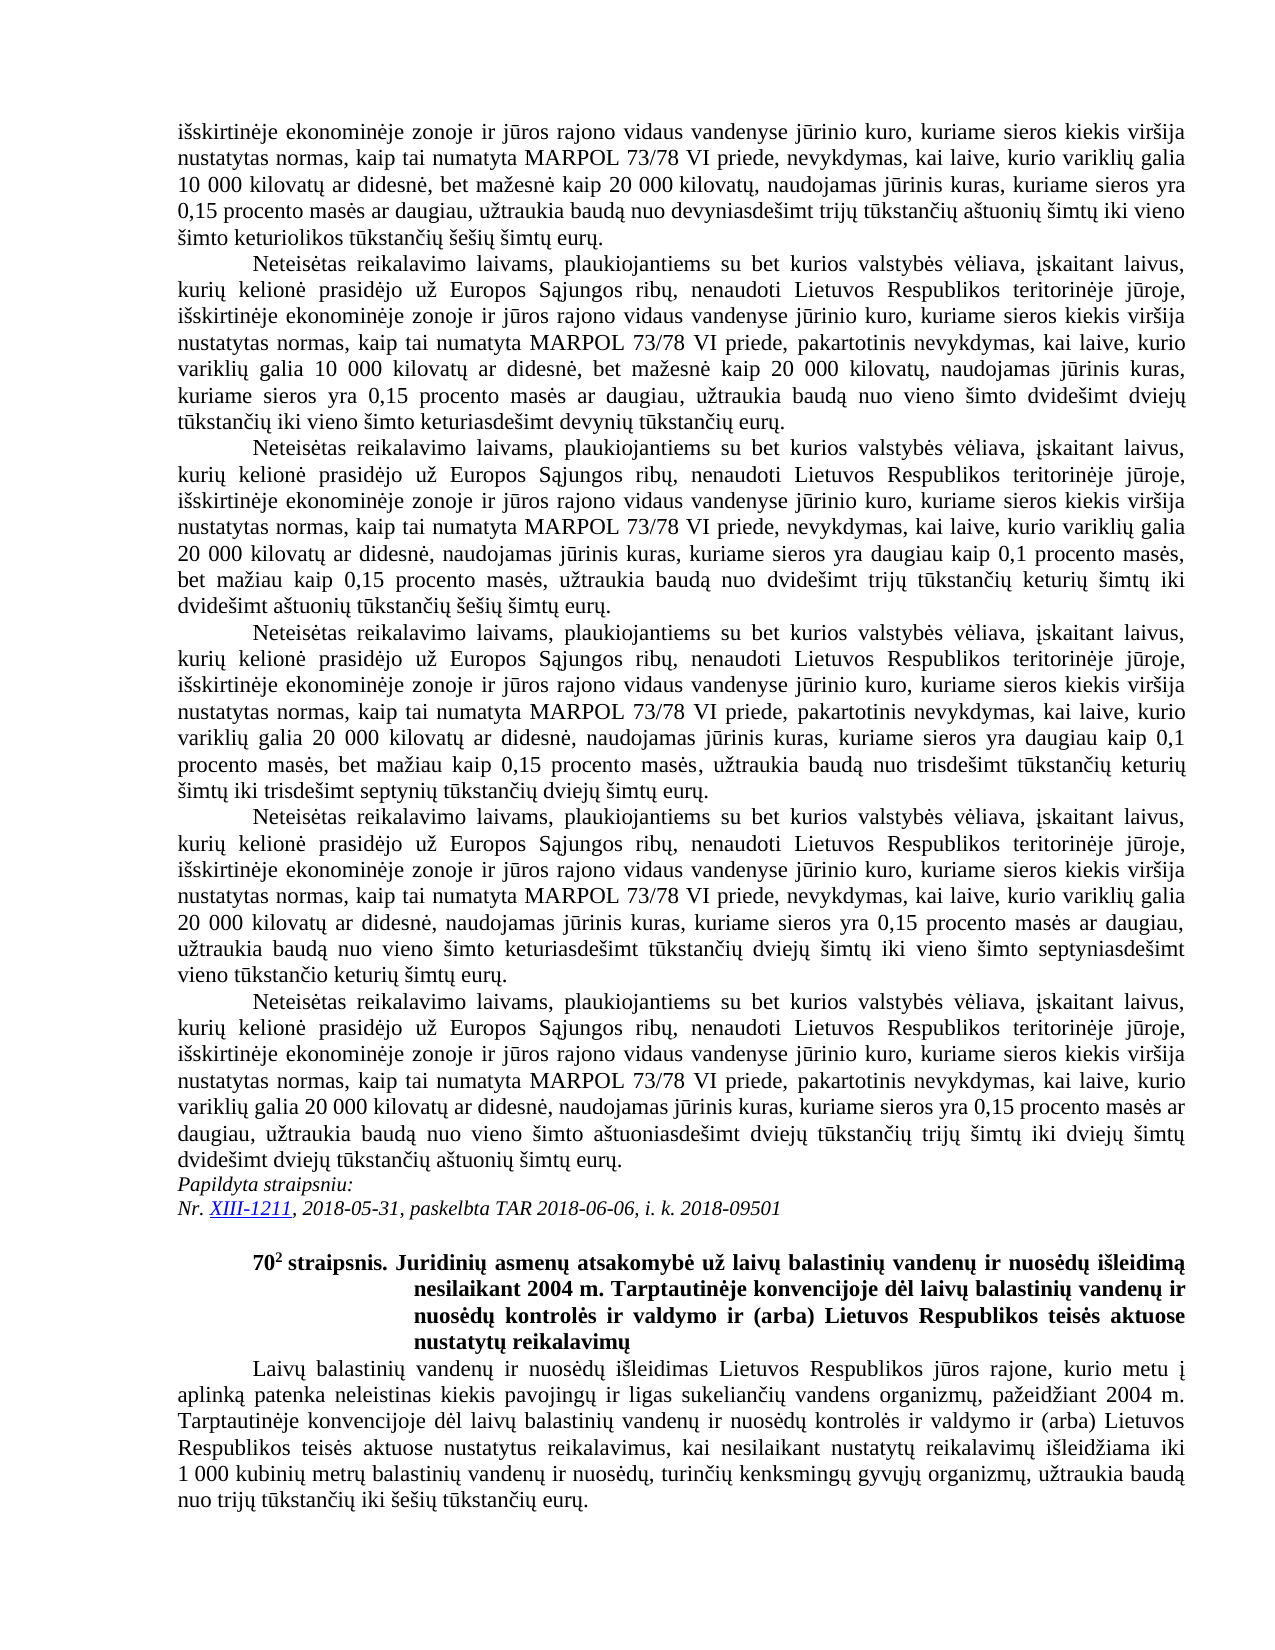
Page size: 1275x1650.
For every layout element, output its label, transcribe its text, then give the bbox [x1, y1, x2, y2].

text 702 straipsnis. Juridinių asmenų atsakomybė už laivų balastinių vandenų ir nuosėdų išleidimą nesilaikant 2004 m. Tarptautinėje konvencijoje dėl laivų balastinių vandenų ir nuosėdų kontrolės ir valdymo ir (arba) Lietuvos Respublikos teisės aktuose nustatytų reikalavimų [252, 1249, 1186, 1354]
text išskirtinėje ekonominėje zonoje ir jūros rajono vidaus vandenyse jūrinio kuro, kuriame sieros kiekis viršija nustatytas normas, kaip tai numatyta MARPOL 73/78 VI priede, nevykdymas, kai laive, kurio variklių galia 10 000 kilovatų ar didesnė, bet mažesnė kaip 20 000 kilovatų, naudojamas jūrinis kuras, kuriame sieros yra 0,15 procento masės ar daugiau, užtraukia baudą nuo devyniasdešimt trijų tūkstančių aštuonių šimtų iki vieno šimto keturiolikos tūkstančių šešių šimtų eurų. [177, 118, 1186, 250]
text Neteisėtas reikalavimo laivams, plaukiojantiems su bet kurios valstybės vėliava, įskaitant laivus, kurių kelionė prasidėjo už Europos Sąjungos ribų, nenaudoti Lietuvos Respublikos teritorinėje jūroje, išskirtinėje ekonominėje zonoje ir jūros rajono vidaus vandenyse jūrinio kuro, kuriame sieros kiekis viršija nustatytas normas, kaip tai numatyta MARPOL 73/78 VI priede, pakartotinis nevykdymas, kai laive, kurio variklių galia 20 000 kilovatų ar didesnė, naudojamas jūrinis kuras, kuriame sieros yra daugiau kaip 0,1 procento masės, bet mažiau kaip 0,15 procento masės, užtraukia baudą nuo trisdešimt tūkstančių keturių šimtų iki trisdešimt septynių tūkstančių dviejų šimtų eurų. [177, 619, 1186, 803]
text Papildyta straipsniu: [177, 1172, 1186, 1196]
text Neteisėtas reikalavimo laivams, plaukiojantiems su bet kurios valstybės vėliava, įskaitant laivus, kurių kelionė prasidėjo už Europos Sąjungos ribų, nenaudoti Lietuvos Respublikos teritorinėje jūroje, išskirtinėje ekonominėje zonoje ir jūros rajono vidaus vandenyse jūrinio kuro, kuriame sieros kiekis viršija nustatytas normas, kaip tai numatyta MARPOL 73/78 VI priede, pakartotinis nevykdymas, kai laive, kurio variklių galia 20 000 kilovatų ar didesnė, naudojamas jūrinis kuras, kuriame sieros yra 0,15 procento masės ar daugiau, užtraukia baudą nuo vieno šimto aštuoniasdešimt dviejų tūkstančių trijų šimtų iki dviejų šimtų dvidešimt dviejų tūkstančių aštuonių šimtų eurų. [177, 988, 1186, 1172]
text Neteisėtas reikalavimo laivams, plaukiojantiems su bet kurios valstybės vėliava, įskaitant laivus, kurių kelionė prasidėjo už Europos Sąjungos ribų, nenaudoti Lietuvos Respublikos teritorinėje jūroje, išskirtinėje ekonominėje zonoje ir jūros rajono vidaus vandenyse jūrinio kuro, kuriame sieros kiekis viršija nustatytas normas, kaip tai numatyta MARPOL 73/78 VI priede, pakartotinis nevykdymas, kai laive, kurio variklių galia 10 000 kilovatų ar didesnė, bet mažesnė kaip 20 000 kilovatų, naudojamas jūrinis kuras, kuriame sieros yra 0,15 procento masės ar daugiau, užtraukia baudą nuo vieno šimto dvidešimt dviejų tūkstančių iki vieno šimto keturiasdešimt devynių tūkstančių eurų. [177, 250, 1186, 434]
text Laivų balastinių vandenų ir nuosėdų išleidimas Lietuvos Respublikos jūros rajone, kurio metu į aplinką patenka neleistinas kiekis pavojingų ir ligas sukeliančių vandens organizmų, pažeidžiant 2004 m. Tarptautinėje konvencijoje dėl laivų balastinių vandenų ir nuosėdų kontrolės ir valdymo ir (arba) Lietuvos Respublikos teisės aktuose nustatytus reikalavimus, kai nesilaikant nustatytų reikalavimų išleidžiama iki 1 000 kubinių metrų balastinių vandenų ir nuosėdų, turinčių kenksmingų gyvųjų organizmų, užtraukia baudą nuo trijų tūkstančių iki šešių tūkstančių eurų. [177, 1354, 1186, 1513]
text Neteisėtas reikalavimo laivams, plaukiojantiems su bet kurios valstybės vėliava, įskaitant laivus, kurių kelionė prasidėjo už Europos Sąjungos ribų, nenaudoti Lietuvos Respublikos teritorinėje jūroje, išskirtinėje ekonominėje zonoje ir jūros rajono vidaus vandenyse jūrinio kuro, kuriame sieros kiekis viršija nustatytas normas, kaip tai numatyta MARPOL 73/78 VI priede, nevykdymas, kai laive, kurio variklių galia 20 000 kilovatų ar didesnė, naudojamas jūrinis kuras, kuriame sieros yra daugiau kaip 0,1 procento masės, bet mažiau kaip 0,15 procento masės, užtraukia baudą nuo dvidešimt trijų tūkstančių keturių šimtų iki dvidešimt aštuonių tūkstančių šešių šimtų eurų. [177, 434, 1186, 619]
text Neteisėtas reikalavimo laivams, plaukiojantiems su bet kurios valstybės vėliava, įskaitant laivus, kurių kelionė prasidėjo už Europos Sąjungos ribų, nenaudoti Lietuvos Respublikos teritorinėje jūroje, išskirtinėje ekonominėje zonoje ir jūros rajono vidaus vandenyse jūrinio kuro, kuriame sieros kiekis viršija nustatytas normas, kaip tai numatyta MARPOL 73/78 VI priede, nevykdymas, kai laive, kurio variklių galia 20 000 kilovatų ar didesnė, naudojamas jūrinis kuras, kuriame sieros yra 0,15 procento masės ar daugiau, užtraukia baudą nuo vieno šimto keturiasdešimt tūkstančių dviejų šimtų iki vieno šimto septyniasdešimt vieno tūkstančio keturių šimtų eurų. [177, 803, 1186, 988]
text Nr. XIII-1211, 2018-05-31, paskelbta TAR 2018-06-06, i. k. 2018-09501 [177, 1196, 1186, 1220]
